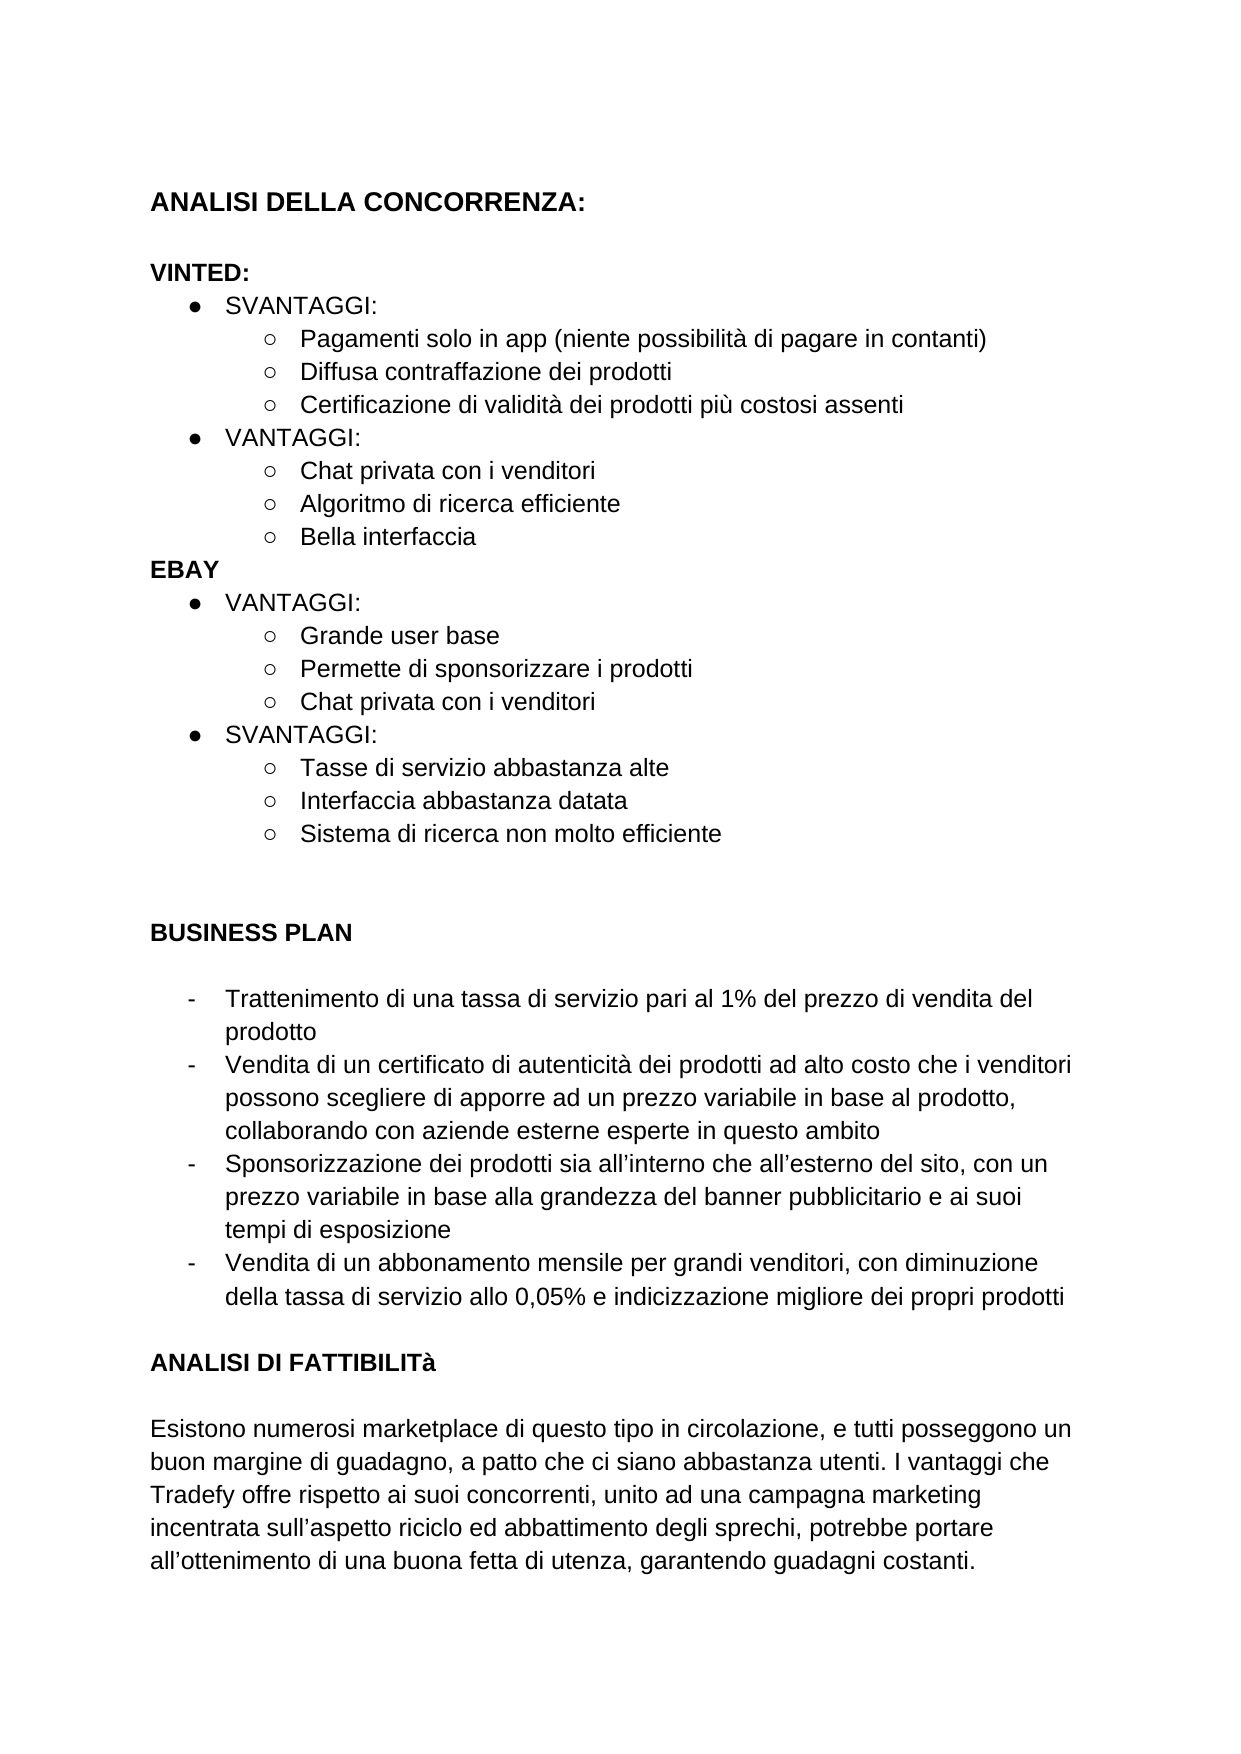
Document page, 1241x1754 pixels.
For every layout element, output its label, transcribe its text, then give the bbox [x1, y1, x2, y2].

text ANALISI DI FATTIBILITà [150, 1347, 1090, 1376]
list Permette di sponsorizzare i prodotti [262, 654, 1090, 683]
list Algoritmo di ricerca efficiente [262, 489, 1090, 518]
list Grande user base [262, 621, 1090, 650]
list Chat privata con i venditori [262, 456, 1090, 485]
list Chat privata con i venditori [262, 687, 1090, 716]
list SVANTAGGI: [187, 291, 1090, 319]
list Diffusa contraffazione dei prodotti [262, 357, 1090, 386]
list Pagamenti solo in app (niente possibilità di pagare in contanti) [262, 324, 1090, 353]
list Vendita di un certificato di autenticità dei prodotti ad alto costo che i venditori possono scegliere di apporre ad un prezzo variabile in base al prodotto, collaborando con aziende esterne esperte in questo ambito [187, 1050, 1090, 1145]
list VANTAGGI: [187, 423, 1090, 452]
text Esistono numerosi marketplace di questo tipo in circolazione, e tutti posseggono un buon margine di guadagno, a patto che ci siano abbastanza utenti. I vantaggi che Tradefy offre rispetto ai suoi concorrenti, unito ad una campagna marketing incentrata sull’aspetto riciclo ed abbattimento degli sprechi, potrebbe portare all’ottenimento di una buona fetta di utenza, garantendo guadagni costanti. [150, 1413, 1090, 1574]
list Interfaccia abbastanza datata [262, 786, 1090, 815]
text BUSINESS PLAN [150, 918, 1090, 947]
list Tasse di servizio abbastanza alte [262, 753, 1090, 782]
text EBAY [150, 555, 1090, 584]
list Vendita di un abbonamento mensile per grandi venditori, con diminuzione della tassa di servizio allo 0,05% e indicizzazione migliore dei propri prodotti [187, 1248, 1090, 1310]
text ANALISI DELLA CONCORRENZA: [150, 186, 1090, 217]
list Trattenimento di una tassa di servizio pari al 1% del prezzo di vendita del prodotto [187, 984, 1090, 1046]
list Sistema di ricerca non molto efficiente [262, 819, 1090, 848]
text VINTED: [150, 258, 1090, 287]
list VANTAGGI: [187, 588, 1090, 617]
list Bella interfaccia [262, 522, 1090, 551]
list Sponsorizzazione dei prodotti sia all’interno che all’esterno del sito, con un prezzo variabile in base alla grandezza del banner pubblicitario e ai suoi tempi di esposizione [187, 1149, 1090, 1244]
list Certificazione di validità dei prodotti più costosi assenti [262, 390, 1090, 419]
list SVANTAGGI: [187, 720, 1090, 749]
